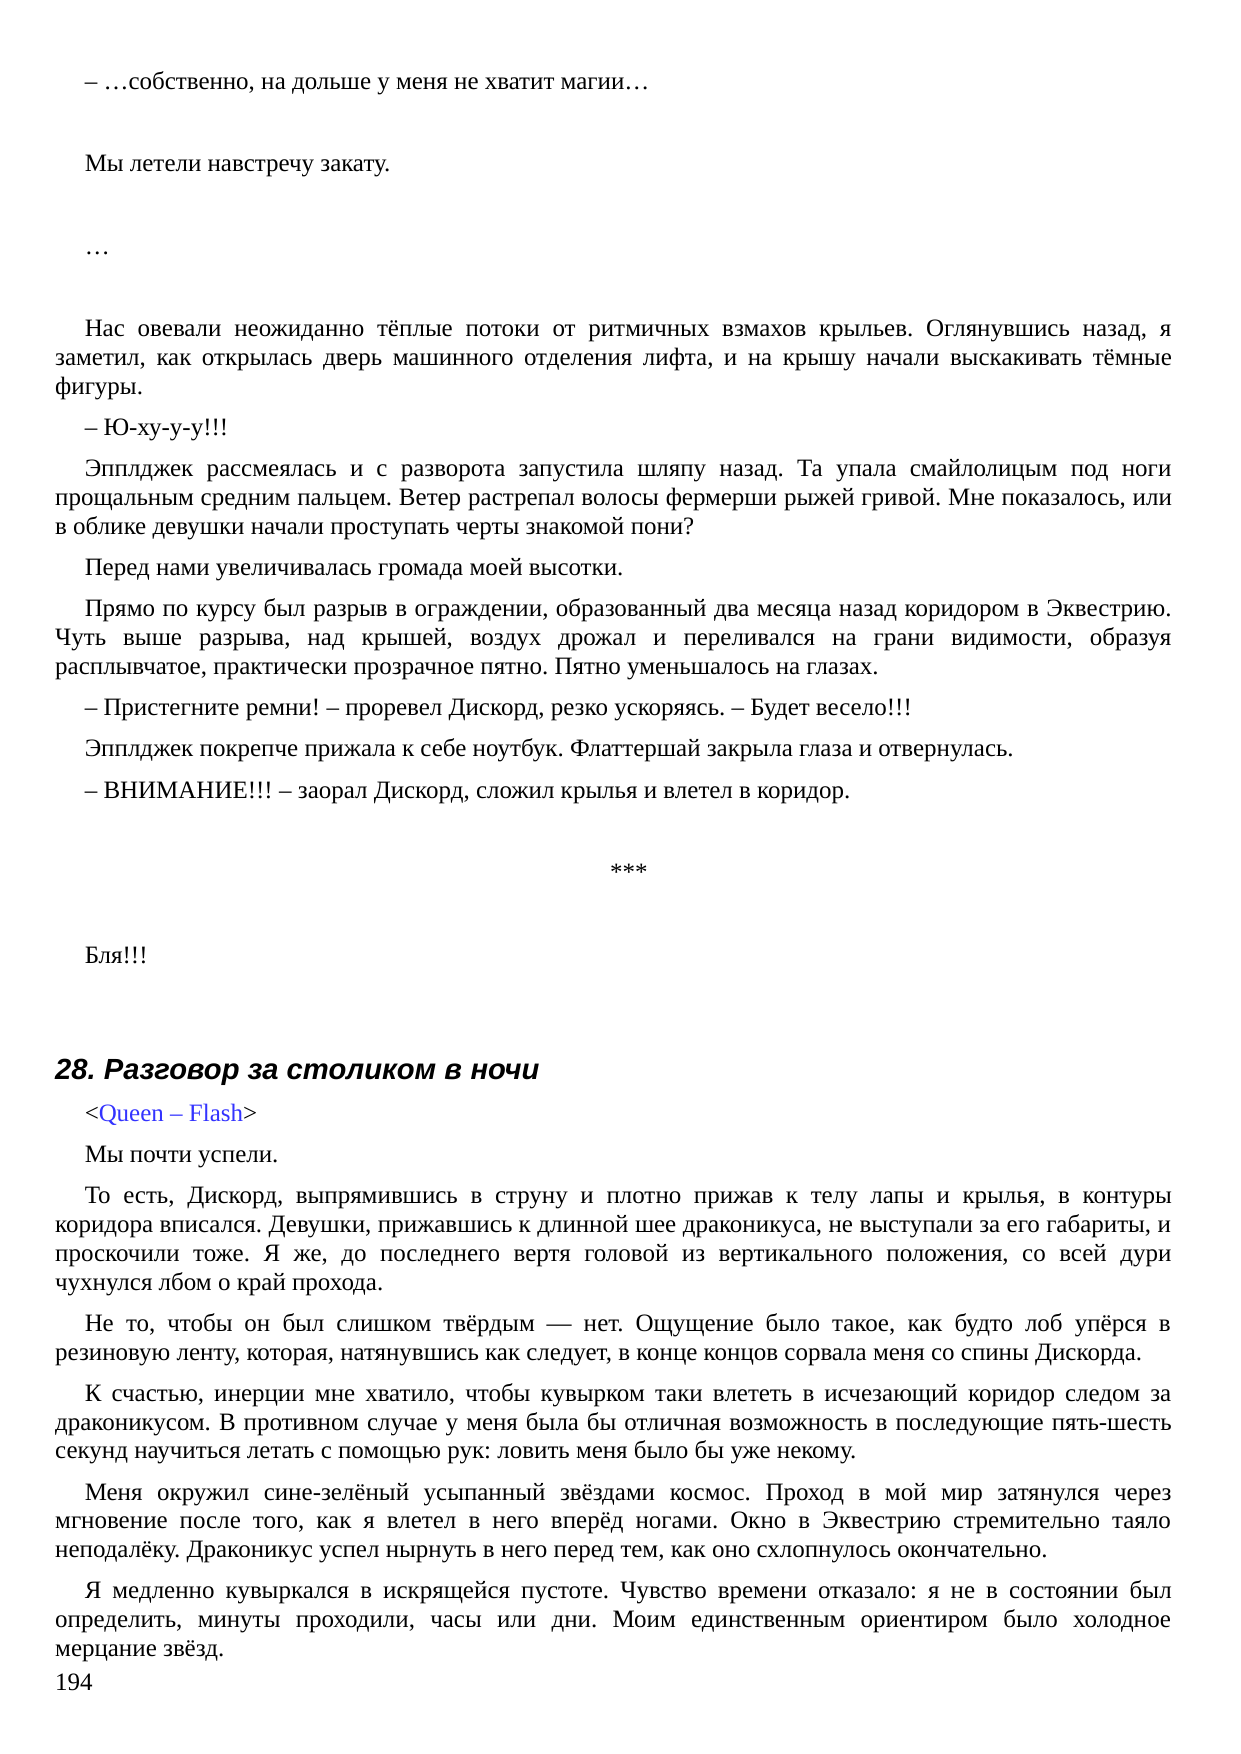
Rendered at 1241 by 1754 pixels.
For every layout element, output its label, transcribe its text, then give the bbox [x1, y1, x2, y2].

text Я медленно кувыркался в искрящейся пустоте. Чувство времени отказало: я не в состоянии был определить, минуты проходили, часы или дни. Моим единственным ориентиром было холодное мерцание звёзд. [55, 1576, 1173, 1662]
text – …собственно, на дольше у меня не хватит магии… [55, 66, 1173, 95]
text То есть, Дискорд, выпрямившись в струну и плотно прижав к телу лапы и крылья, в контуры коридора вписался. Девушки, прижавшись к длинной шее драконикуса, не выступали за его габариты, и проскочили тоже. Я же, до последнего вертя головой из вертикального положения, со всей дури чухнулся лбом о край прохода. [55, 1181, 1173, 1296]
text … [55, 231, 1173, 260]
text Нас овевали неожиданно тёплые потоки от ритмичных взмахов крыльев. Оглянувшись назад, я заметил, как открылась дверь машинного отделения лифта, и на крышу начали выскакивать тёмные фигуры. [55, 313, 1173, 400]
subtitle 28. Разговор за столиком в ночи [55, 1052, 1173, 1086]
text Перед нами увеличивалась громада моей высотки. [55, 552, 1173, 581]
text – Ю-ху-у-у!!! [55, 412, 1173, 441]
text Эпплджек рассмеялась и с разворота запустила шляпу назад. Та упала смайлолицым под ноги прощальным средним пальцем. Ветер растрепал волосы фермерши рыжей гривой. Мне показалось, или в облике девушки начали проступать черты знакомой пони? [55, 453, 1173, 540]
text Прямо по курсу был разрыв в ограждении, образованный два месяца назад коридором в Эквестрию. Чуть выше разрыва, над крышей, воздух дрожал и переливался на грани видимости, образуя расплывчатое, практически прозрачное пятно. Пятно уменьшалось на глазах. [55, 593, 1173, 680]
text *** [55, 857, 1173, 886]
text Эпплджек покрепче прижала к себе ноутбук. Флаттершай закрыла глаза и отвернулась. [55, 733, 1173, 762]
text – Пристегните ремни! – проревел Дискорд, резко ускоряясь. – Будет весело!!! [55, 692, 1173, 721]
text Не то, чтобы он был слишком твёрдым — нет. Ощущение было такое, как будто лоб упёрся в резиновую ленту, которая, натянувшись как следует, в конце концов сорвала меня со спины Дискорда. [55, 1308, 1173, 1366]
text <Queen – Flash> [55, 1098, 1173, 1127]
text – ВНИМАНИЕ!!! – заорал Дискорд, сложил крылья и влетел в коридор. [55, 775, 1173, 803]
text Мы летели навстречу закату. [55, 148, 1173, 177]
text Меня окружил сине-зелёный усыпанный звёздами космос. Проход в мой мир затянулся через мгновение после того, как я влетел в него вперёд ногами. Окно в Эквестрию стремительно таяло неподалёку. Драконикус успел нырнуть в него перед тем, как оно схлопнулось окончательно. [55, 1477, 1173, 1563]
text К счастью, инерции мне хватило, чтобы кувырком таки влететь в исчезающий коридор следом за драконикусом. В противном случае у меня была бы отличная возможность в последующие пять-шесть секунд научиться летать с помощью рук: ловить меня было бы уже некому. [55, 1378, 1173, 1464]
text Бля!!! [55, 940, 1173, 968]
text Мы почти успели. [55, 1139, 1173, 1168]
